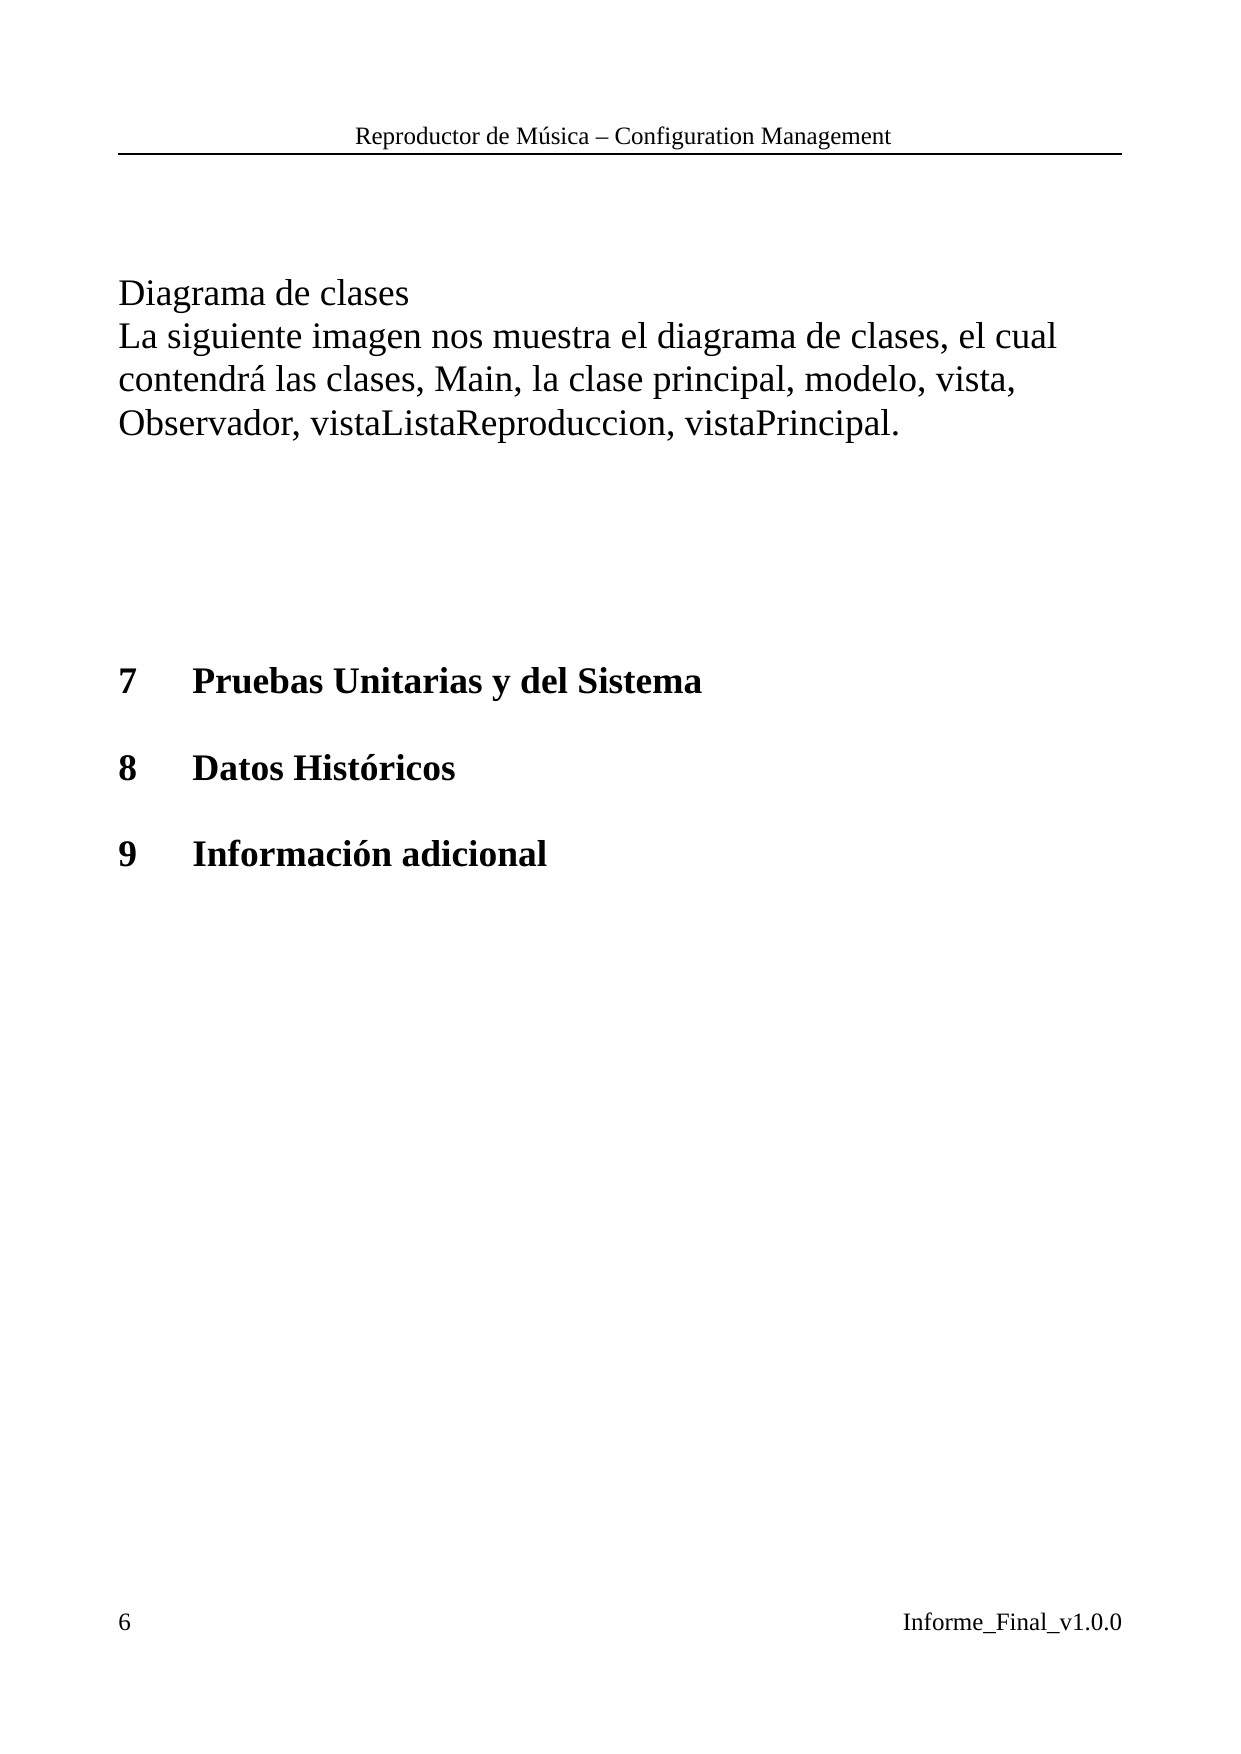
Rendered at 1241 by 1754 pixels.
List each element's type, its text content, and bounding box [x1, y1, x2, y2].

text 7 Pruebas Unitarias y del Sistema [118, 659, 1122, 702]
text La siguiente imagen nos muestra el diagrama de clases, el cual contendrá las clases, Main, la clase principal, modelo, vista, Observador, vistaListaReproduccion, vistaPrincipal. [118, 314, 1122, 443]
text 9 Información adicional [118, 831, 1122, 874]
text 8 Datos Históricos [118, 745, 1122, 788]
text Diagrama de clases [118, 271, 1122, 314]
